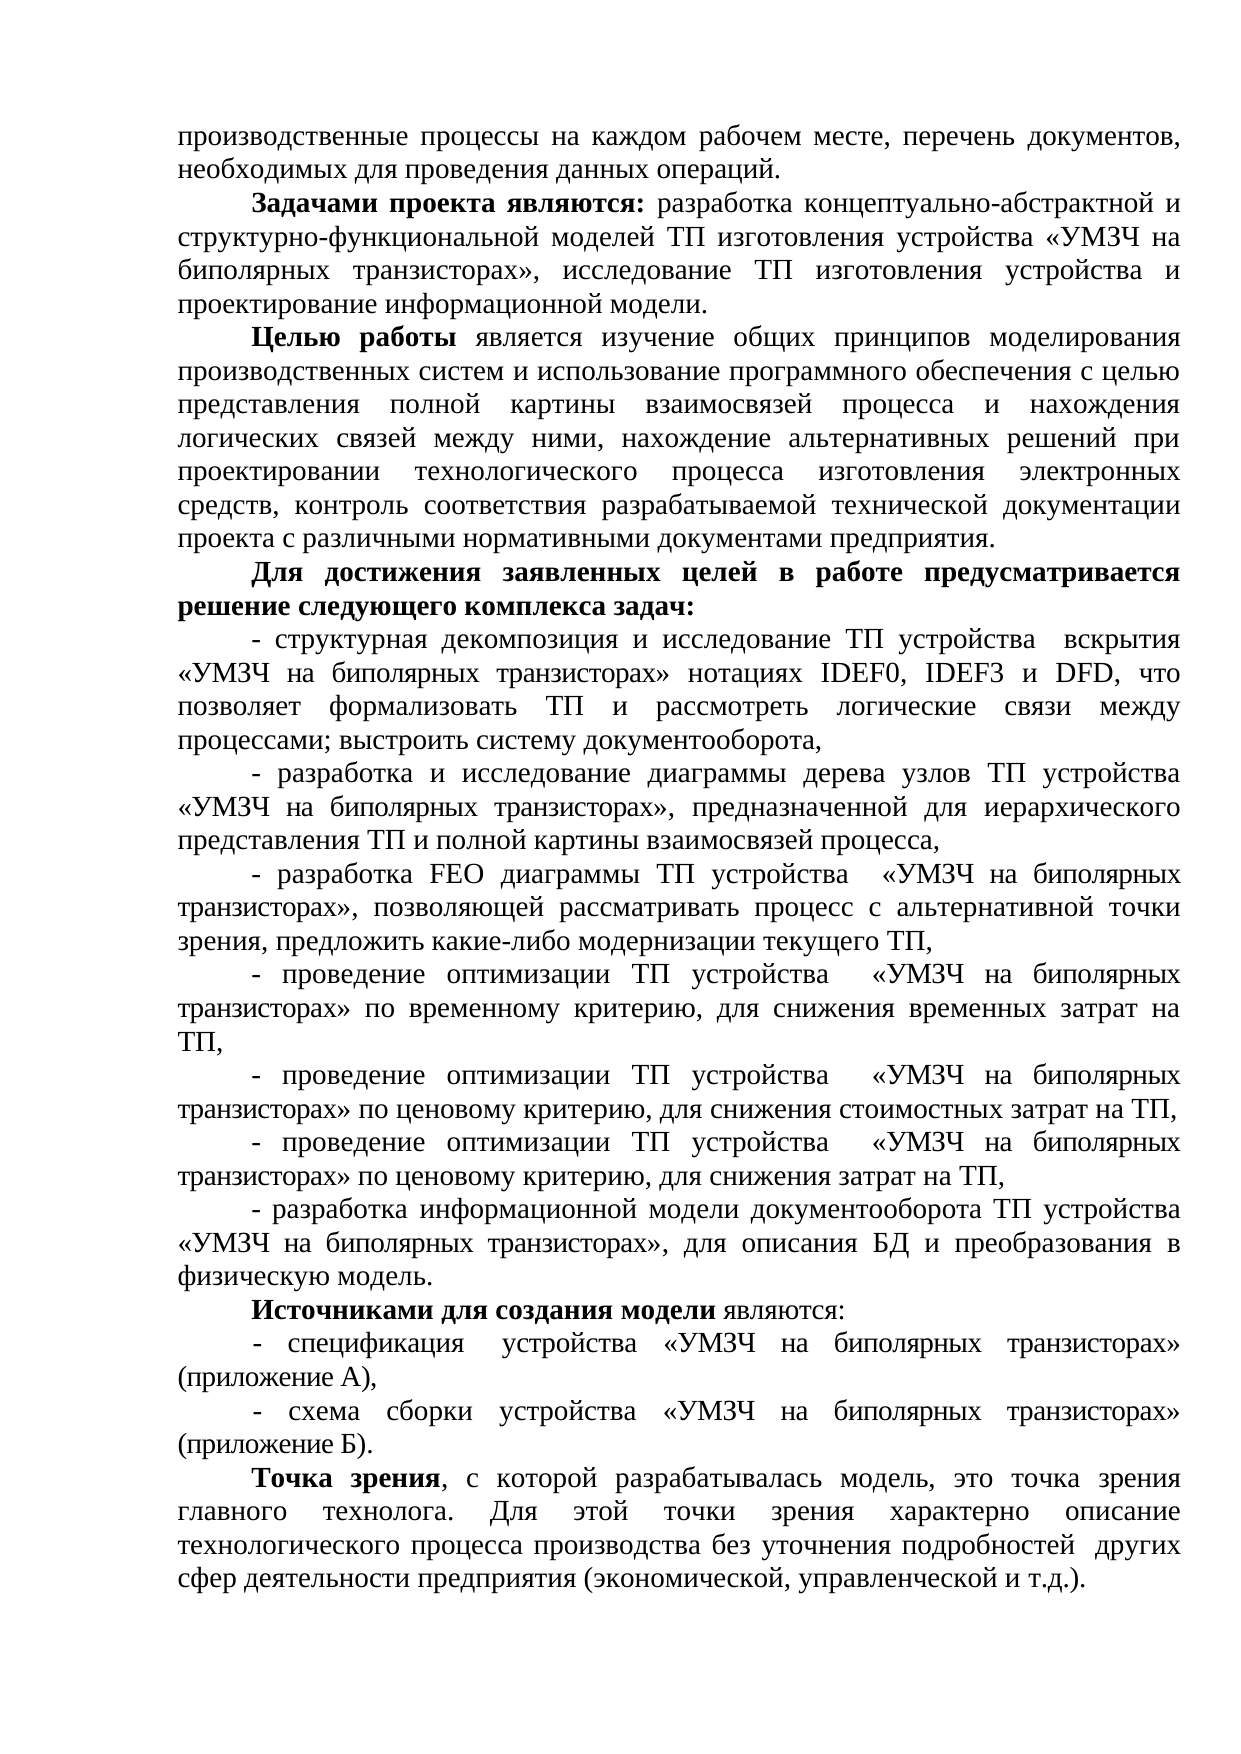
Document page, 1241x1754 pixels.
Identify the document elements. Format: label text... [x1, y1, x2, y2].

text Для достижения заявленных целей в работе предусматривается решение следующего комплекса задач: [177, 554, 1181, 621]
text Целью работы является изучение общих принципов моделирования производственных систем и использование программного обеспечения с целью представления полной картины взаимосвязей процесса и нахождения логических связей между ними, нахождение альтернативных решений при проектировании технологического процесса изготовления электронных средств, контроль соответствия разрабатываемой технической документации проекта с различными нормативными документами предприятия. [177, 319, 1181, 554]
text производственные процессы на каждом рабочем месте, перечень документов, необходимых для проведения данных операций. [177, 118, 1181, 185]
text Задачами проекта являются: разработка концептуально-абстрактной и структурно-функциональной моделей ТП изготовления устройства «УМЗЧ на биполярных транзисторах», исследование ТП изготовления устройства и проектирование информационной модели. [177, 185, 1181, 319]
text Источниками для создания модели являются: [177, 1292, 1181, 1326]
text - проведение оптимизации ТП устройства «УМЗЧ на биполярных транзисторах» по ценовому критерию, для снижения стоимостных затрат на ТП, [177, 1057, 1181, 1124]
text - разработка и исследование диаграммы дерева узлов ТП устройства «УМЗЧ на биполярных транзисторах», предназначенной для иерархического представления ТП и полной картины взаимосвязей процесса, [177, 755, 1181, 856]
text - схема сборки устройства «УМЗЧ на биполярных транзисторах» (приложение Б). [177, 1393, 1181, 1460]
text Точка зрения, с которой разрабатывалась модель, это точка зрения главного технолога. Для этой точки зрения характерно описание технологического процесса производства без уточнения подробностей других сфер деятельности предприятия (экономической, управленческой и т.д.). [177, 1460, 1181, 1594]
text - проведение оптимизации ТП устройства «УМЗЧ на биполярных транзисторах» по временному критерию, для снижения временных затрат на ТП, [177, 957, 1181, 1057]
text - разработка информационной модели документооборота ТП устройства «УМЗЧ на биполярных транзисторах», для описания БД и преобразования в физическую модель. [177, 1191, 1181, 1292]
text - проведение оптимизации ТП устройства «УМЗЧ на биполярных транзисторах» по ценовому критерию, для снижения затрат на ТП, [177, 1124, 1181, 1191]
text - спецификация устройства «УМЗЧ на биполярных транзисторах» (приложение А), [177, 1326, 1181, 1393]
text - разработка FEO диаграммы ТП устройства «УМЗЧ на биполярных транзисторах», позволяющей рассматривать процесс с альтернативной точки зрения, предложить какие-либо модернизации текущего ТП, [177, 856, 1181, 957]
text - структурная декомпозиция и исследование ТП устройства вскрытия «УМЗЧ на биполярных транзисторах» нотациях IDEF0, IDEF3 и DFD, что позволяет формализовать ТП и рассмотреть логические связи между процессами; выстроить систему документооборота, [177, 621, 1181, 755]
